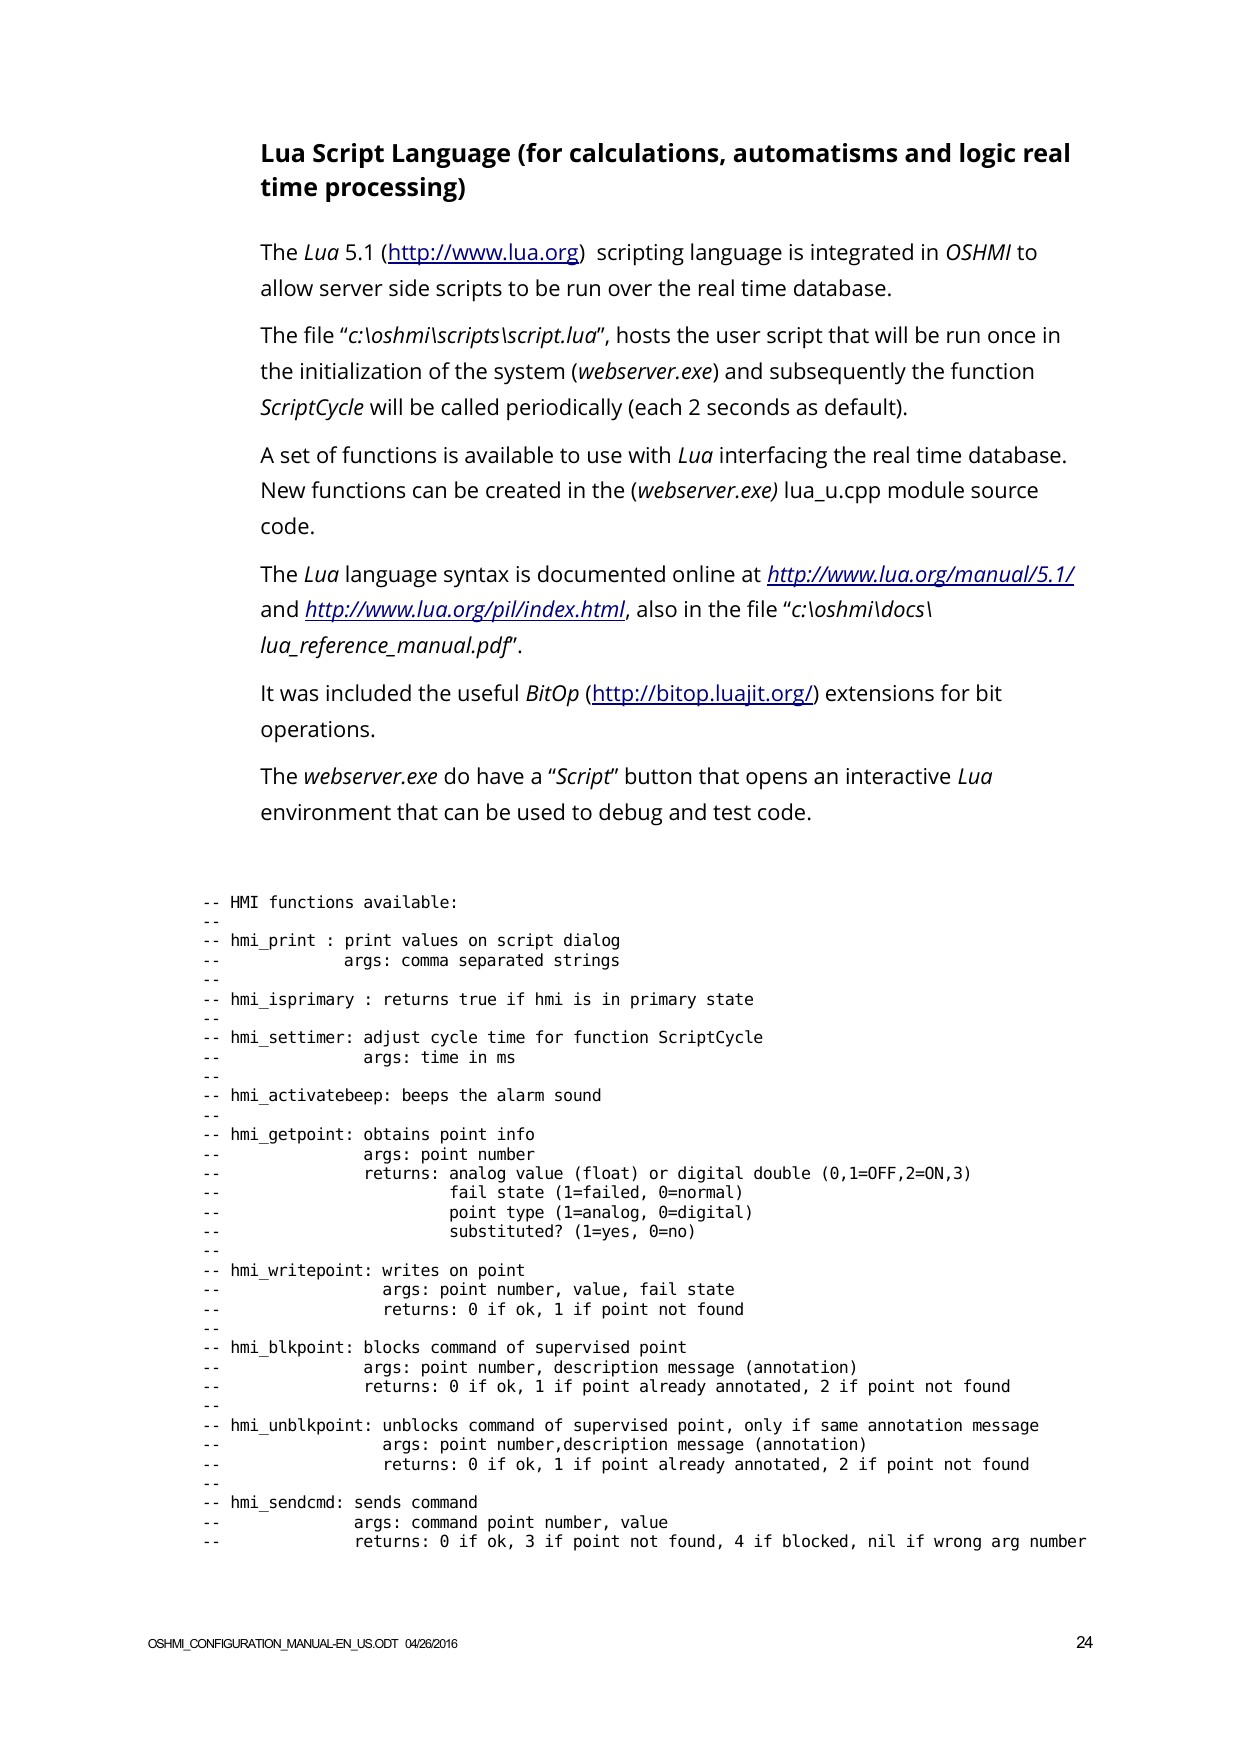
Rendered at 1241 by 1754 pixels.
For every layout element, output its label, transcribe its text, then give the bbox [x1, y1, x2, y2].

text -- hmi_writepoint: writes on point [202, 1261, 1093, 1280]
text -- hmi_isprimary : returns true if hmi is in primary state [202, 989, 1093, 1009]
text -- hmi_unblkpoint: unblocks command of supervised point, only if same annotation message [202, 1416, 1093, 1435]
text -- [202, 1009, 1093, 1028]
text -- args: command point number, value [202, 1512, 1093, 1532]
text -- args: time in ms [202, 1047, 1093, 1067]
text The webserver.exe do have a “Script” button that opens an interactive Lua environment that can be used to debug and test code. [260, 761, 1093, 827]
text -- [202, 1106, 1093, 1125]
text -- hmi_sendcmd: sends command [202, 1493, 1093, 1512]
text -- [202, 1241, 1093, 1261]
text -- [202, 1067, 1093, 1086]
text -- args: point number [202, 1144, 1093, 1164]
text The Lua language syntax is documented online at http://www.lua.org/manual/5.1/ and http://www.lua.org/pil/index.html, also in the file “c:\oshmi\docs\lua_reference_manual.pdf”. [260, 559, 1093, 660]
text -- returns: 0 if ok, 1 if point not found [202, 1299, 1093, 1319]
text -- args: comma separated strings [202, 951, 1093, 970]
text -- HMI functions available: [202, 892, 1093, 912]
subtitle Lua Script Language (for calculations, automatisms and logic real time processing) [260, 136, 1093, 204]
text -- hmi_activatebeep: beeps the alarm sound [202, 1086, 1093, 1106]
text -- args: point number, value, fail state [202, 1280, 1093, 1299]
text -- [202, 1396, 1093, 1416]
text A set of functions is available to use with Lua interfacing the real time database. New functions can be created in the (webserver.exe) lua_u.cpp module source code. [260, 439, 1093, 541]
text -- point type (1=analog, 0=digital) [202, 1202, 1093, 1222]
text -- substituted? (1=yes, 0=no) [202, 1222, 1093, 1241]
text -- returns: 0 if ok, 3 if point not found, 4 if blocked, nil if wrong arg number [202, 1532, 1093, 1551]
text -- returns: analog value (float) or digital double (0,1=OFF,2=ON,3) [202, 1164, 1093, 1183]
text -- [202, 1319, 1093, 1338]
text -- hmi_blkpoint: blocks command of supervised point [202, 1338, 1093, 1357]
text -- [202, 1474, 1093, 1493]
text -- hmi_getpoint: obtains point info [202, 1125, 1093, 1144]
text The file “c:\oshmi\scripts\script.lua”, hosts the user script that will be run once in the initialization of the system (webserver.exe) and subsequently the function ScriptCycle will be called periodically (each 2 seconds as default). [260, 320, 1093, 422]
text -- fail state (1=failed, 0=normal) [202, 1183, 1093, 1202]
text The Lua 5.1 (http://www.lua.org) scripting language is integrated in OSHMI to allow server side scripts to be run over the real time database. [260, 237, 1093, 302]
text -- args: point number, description message (annotation) [202, 1357, 1093, 1377]
text -- args: point number,description message (annotation) [202, 1435, 1093, 1454]
text -- returns: 0 if ok, 1 if point already annotated, 2 if point not found [202, 1454, 1093, 1474]
text -- hmi_settimer: adjust cycle time for function ScriptCycle [202, 1028, 1093, 1047]
text -- returns: 0 if ok, 1 if point already annotated, 2 if point not found [202, 1377, 1093, 1396]
text -- hmi_print : print values on script dialog [202, 931, 1093, 951]
text -- [202, 912, 1093, 931]
text It was included the useful BitOp (http://bitop.luajit.org/) extensions for bit operations. [260, 678, 1093, 743]
text -- [202, 970, 1093, 989]
